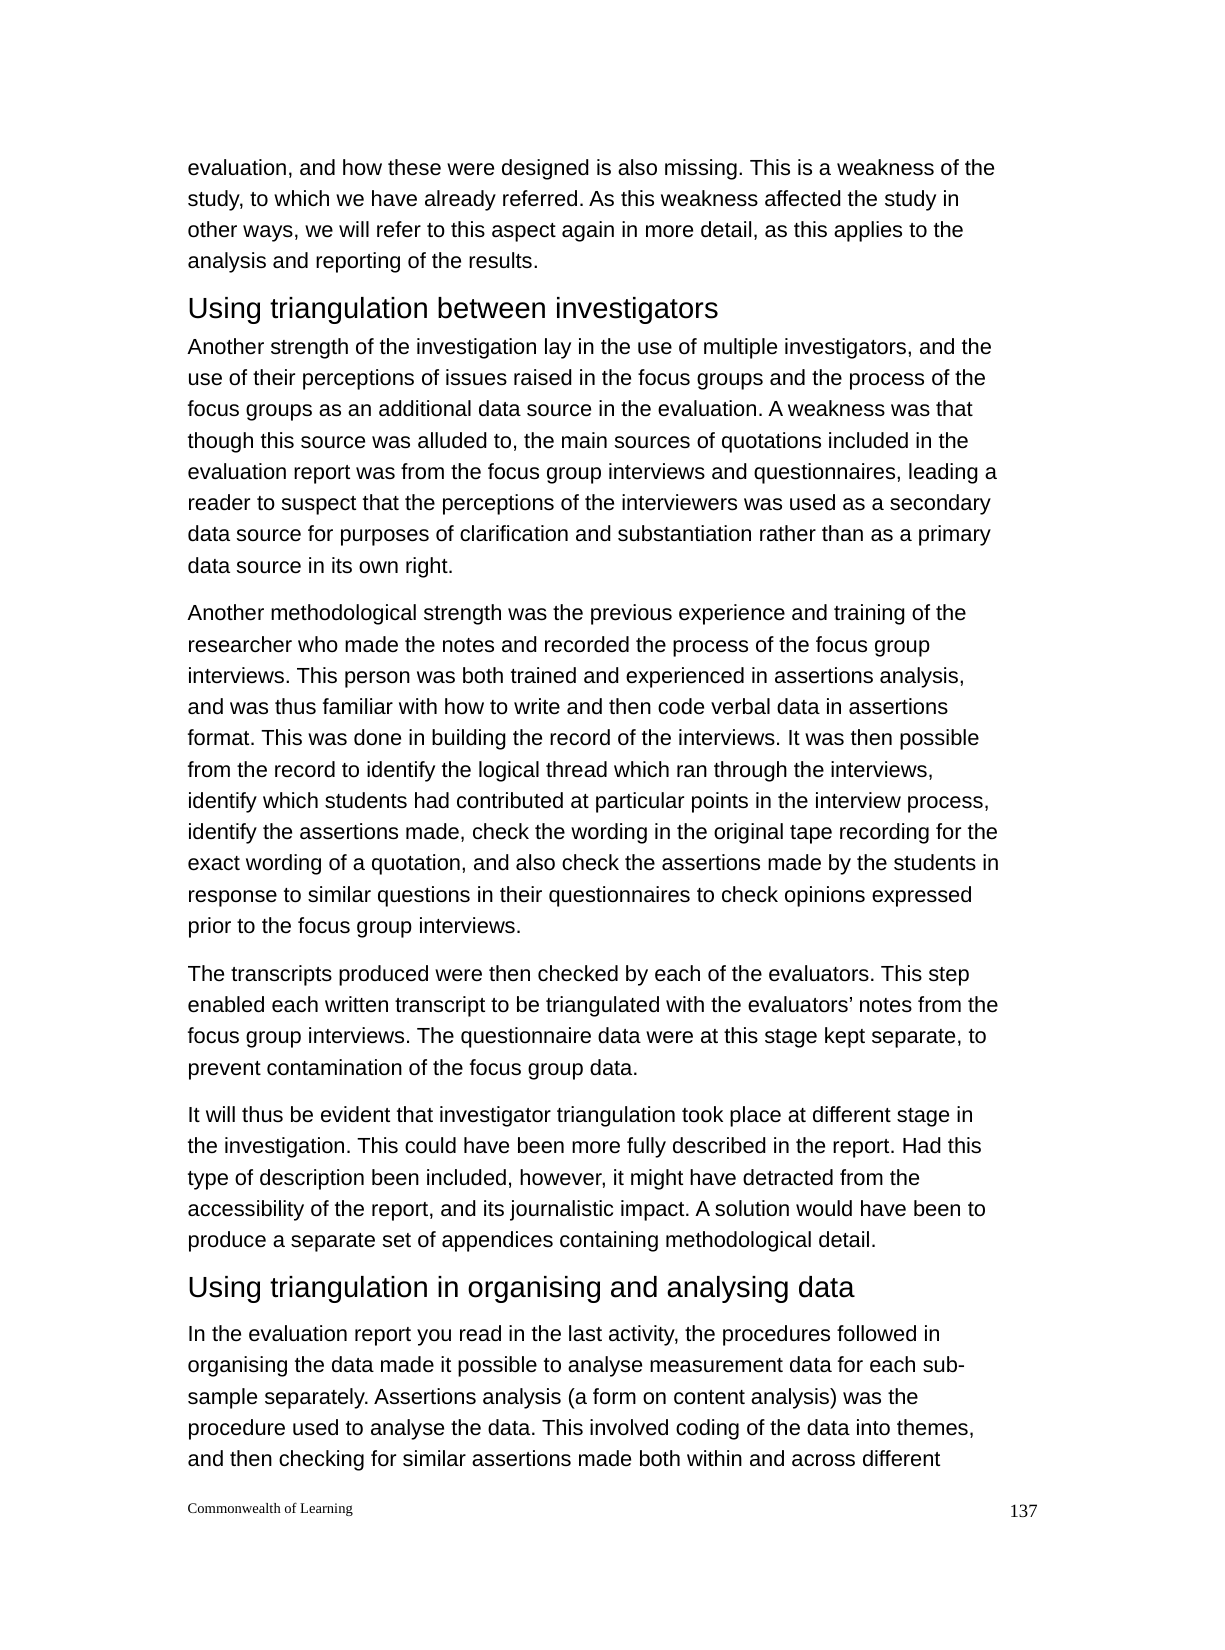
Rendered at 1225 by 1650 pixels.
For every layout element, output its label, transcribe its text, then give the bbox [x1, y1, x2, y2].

text The transcripts produced were then checked by each of the evaluators. This step enabled each written transcript to be triangulated with the evaluators’ notes from the focus group interviews. The questionnaire data were at this stage kept separate, to prevent contamination of the focus group data. [187, 956, 1007, 1081]
text evaluation, and how these were designed is also missing. This is a weakness of the study, to which we have already referred. As this weakness affected the study in other ways, we will refer to this aspect again in more detail, as this applies to the analysis and reporting of the results. [187, 150, 1007, 275]
text In the evaluation report you read in the last activity, the procedures followed in organising the data made it possible to analyse measurement data for each sub-sample separately. Assertions analysis (a form on content analysis) was the procedure used to analyse the data. This involved coding of the data into themes, and then checking for similar assertions made both within and across different [187, 1317, 1007, 1473]
text Another methodological strength was the previous experience and training of the researcher who made the notes and recorded the process of the focus group interviews. This person was both trained and experienced in assertions analysis, and was thus familiar with how to write and then code verbal data in assertions format. This was done in building the record of the interviews. It was then possible from the record to identify the logical thread which ran through the interviews, identify which students had contributed at particular points in the interview process, identify the assertions made, check the wording in the original tape recording for the exact wording of a quotation, and also check the assertions made by the students in response to similar questions in their questionnaires to check opinions expressed prior to the focus group interviews. [187, 596, 1007, 939]
text Using triangulation between investigators [187, 292, 1007, 325]
text It will thus be evident that investigator triangulation took place at different stage in the investigation. This could have been more fully described in the report. Had this type of description been included, however, it might have detracted from the accessibility of the report, and its journalistic impact. A solution would have been to produce a separate set of appendices containing methodological detail. [187, 1098, 1007, 1254]
text Using triangulation in organising and analysing data [187, 1271, 1007, 1304]
text Another strength of the investigation lay in the use of multiple investigators, and the use of their perceptions of issues raised in the focus groups and the process of the focus groups as an additional data source in the evaluation. A weakness was that though this source was alluded to, the main sources of quotations included in the evaluation report was from the focus group interviews and questionnaires, leading a reader to suspect that the perceptions of the interviewers was used as a secondary data source for purposes of clarification and substantiation rather than as a primary data source in its own right. [187, 329, 1007, 579]
